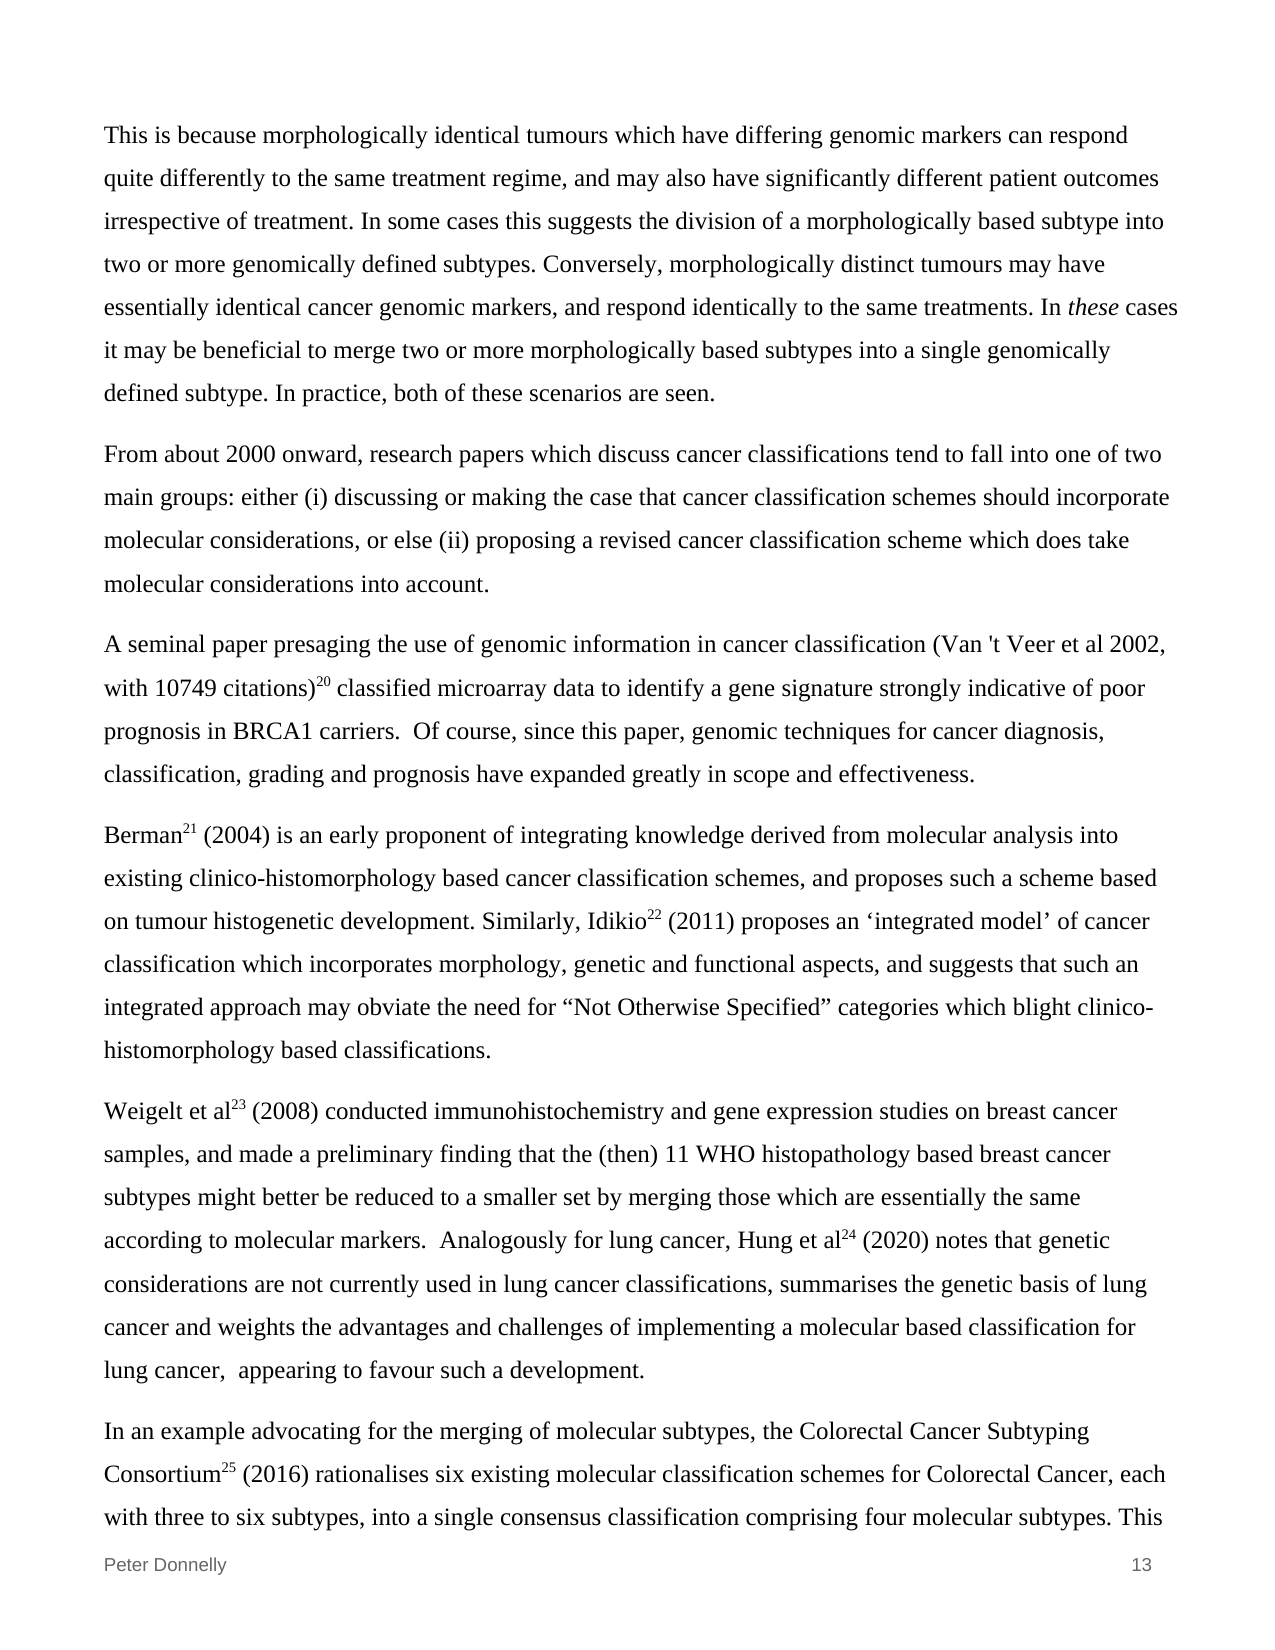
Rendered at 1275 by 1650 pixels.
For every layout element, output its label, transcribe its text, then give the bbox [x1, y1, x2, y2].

text Weigelt et al (2008) conducted immunohistochemistry and gene expression studies on breast cancer samples, and made a preliminary finding that the (then) 11 WHO histopathology based breast cancer subtypes might better be reduced to a smaller set by merging those which are essentially the same according to molecular markers. Analogously for lung cancer, Hung et al (2020) notes that genetic considerations are not currently used in lung cancer classifications, summarises the genetic basis of lung cancer and weights the advantages and challenges of implementing a molecular based classification for lung cancer, appearing to favour such a development. [103, 1096, 1181, 1384]
text A seminal paper presaging the use of genomic information in cancer classification (Van 't Veer et al 2002, with 10749 citations) classified microarray data to identify a gene signature strongly indicative of poor prognosis in BRCA1 carriers. Of course, since this paper, genomic techniques for cancer diagnosis, classification, grading and prognosis have expanded greatly in scope and effectiveness. [103, 629, 1181, 788]
text From about 2000 onward, research papers which discuss cancer classifications tend to fall into one of two main groups: either (i) discussing or making the case that cancer classification schemes should incorporate molecular considerations, or else (ii) proposing a revised cancer classification scheme which does take molecular considerations into account. [103, 439, 1181, 597]
text This is because morphologically identical tumours which have differing genomic markers can respond quite differently to the same treatment regime, and may also have significantly different patient outcomes irrespective of treatment. In some cases this suggests the division of a morphologically based subtype into two or more genomically defined subtypes. Conversely, morphologically distinct tumours may have essentially identical cancer genomic markers, and respond identically to the same treatments. In these cases it may be beneficial to merge two or more morphologically based subtypes into a single genomically defined subtype. In practice, both of these scenarios are seen. [103, 120, 1181, 407]
text In an example advocating for the merging of molecular subtypes, the Colorectal Cancer Subtyping Consortium (2016) rationalises six existing molecular classification schemes for Colorectal Cancer, each with three to six subtypes, into a single consensus classification comprising four molecular subtypes. This [103, 1416, 1181, 1531]
text Berman (2004) is an early proponent of integrating knowledge derived from molecular analysis into existing clinico-histomorphology based cancer classification schemes, and proposes such a scheme based on tumour histogenetic development. Similarly, Idikio (2011) proposes an ‘integrated model’ of cancer classification which incorporates morphology, genetic and functional aspects, and suggests that such an integrated approach may obviate the need for “Not Otherwise Specified” categories which blight clinico-histomorphology based classifications. [103, 820, 1181, 1064]
